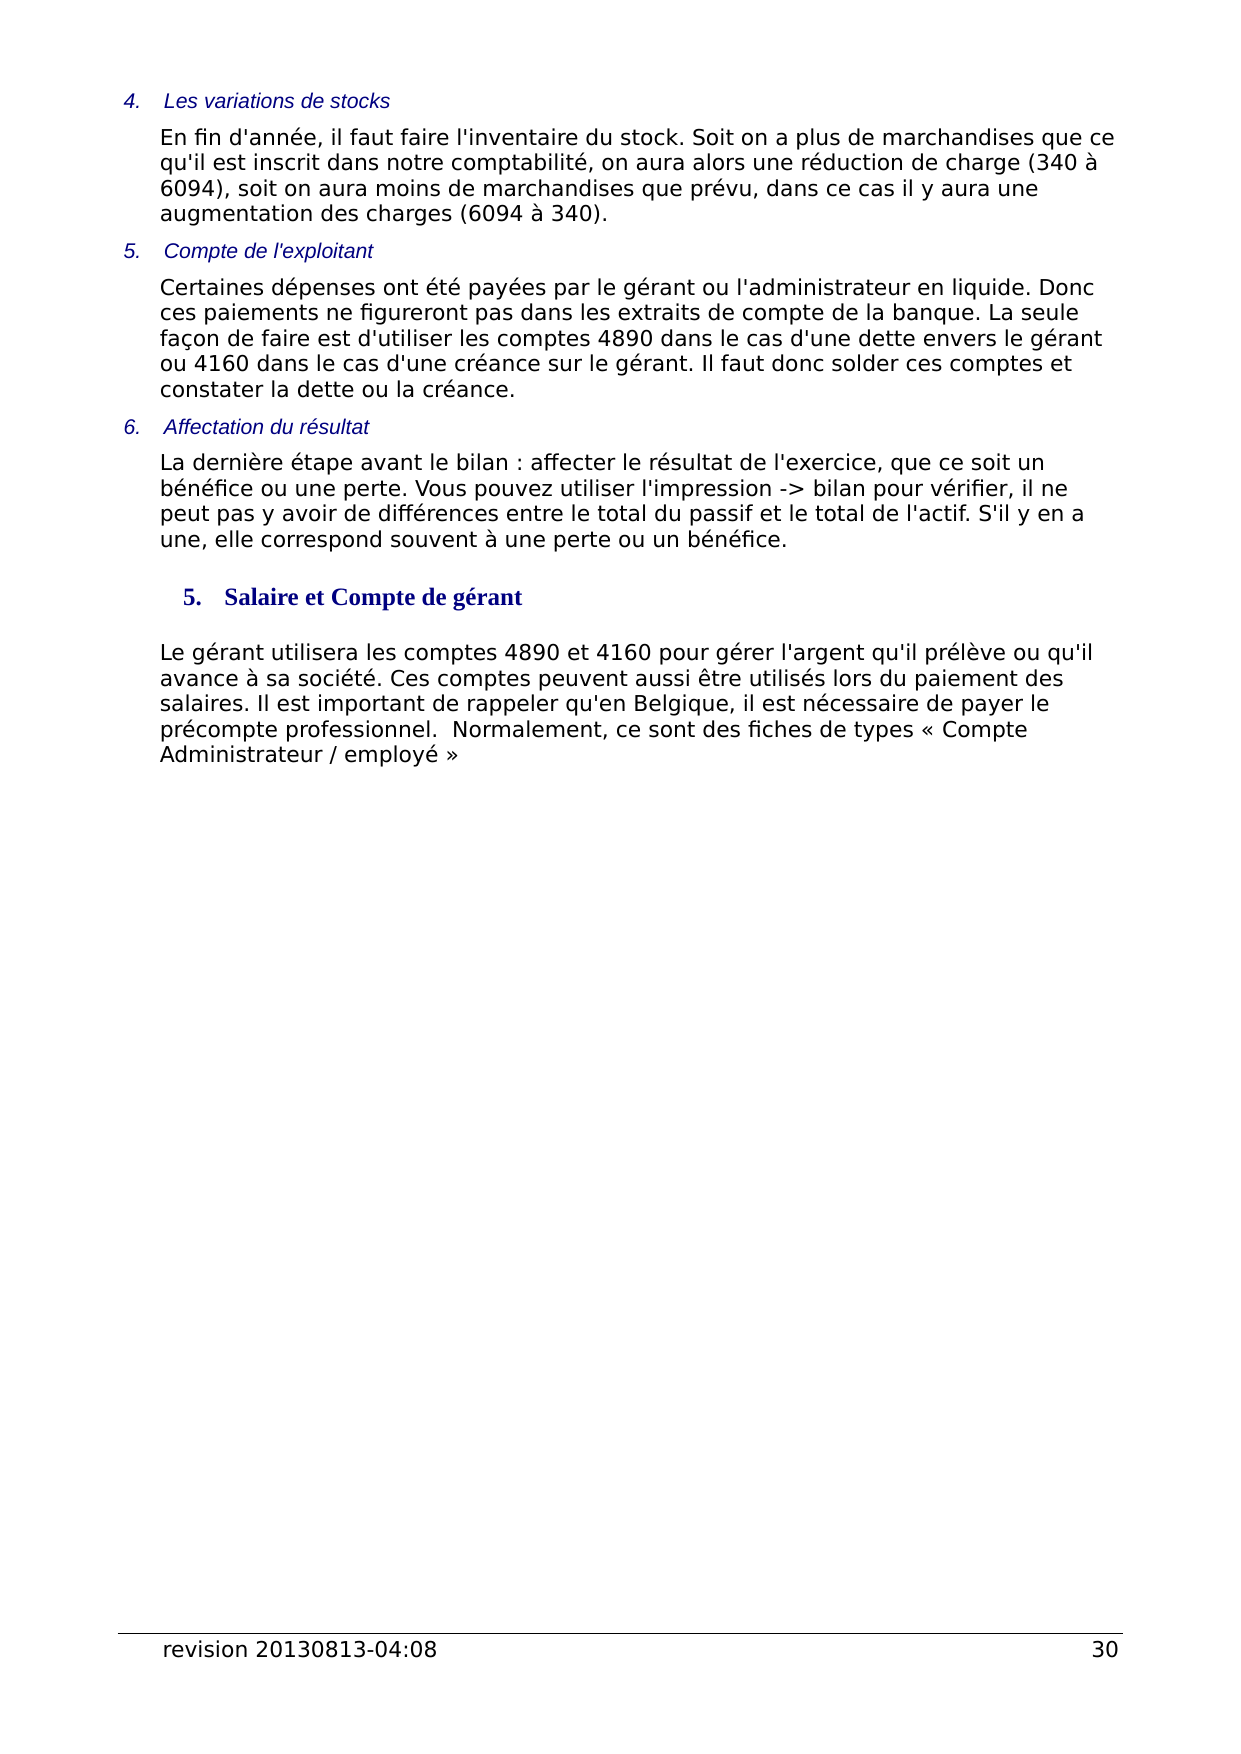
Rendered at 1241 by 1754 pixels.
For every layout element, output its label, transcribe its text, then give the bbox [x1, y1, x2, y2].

subtitle Compte de l'exploitant [117, 239, 1123, 263]
subtitle Affectation du résultat [117, 414, 1123, 439]
text Le gérant utilisera les comptes 4890 et 4160 pour gérer l'argent qu'il prélève ou qu'il avance à sa société. Ces comptes peuvent aussi être utilisés lors du paiement des salaires. Il est important de rappeler qu'en Belgique, il est nécessaire de payer le précompte professionnel. Normalement, ce sont des fiches de types « Compte Administrateur / employé » [159, 640, 1123, 768]
text Certaines dépenses ont été payées par le gérant ou l'administrateur en liquide. Donc ces paiements ne figureront pas dans les extraits de compte de la banque. La seule façon de faire est d'utiliser les comptes 4890 dans le cas d'une dette envers le gérant ou 4160 dans le cas d'une créance sur le gérant. Il faut donc solder ces comptes et constater la dette ou la créance. [159, 275, 1123, 402]
subtitle Salaire et Compte de gérant [177, 582, 1123, 611]
text La dernière étape avant le bilan : affecter le résultat de l'exercice, que ce soit un bénéfice ou une perte. Vous pouvez utiliser l'impression -> bilan pour vérifier, il ne peut pas y avoir de différences entre le total du passif et le total de l'actif. S'il y en a une, elle correspond souvent à une perte ou un bénéfice. [159, 451, 1123, 553]
subtitle Les variations de stocks [117, 88, 1123, 113]
text En fin d'année, il faut faire l'inventaire du stock. Soit on a plus de marchandises que ce qu'il est inscrit dans notre comptabilité, on aura alors une réduction de charge (340 à 6094), soit on aura moins de marchandises que prévu, dans ce cas il y aura une augmentation des charges (6094 à 340). [159, 125, 1123, 227]
